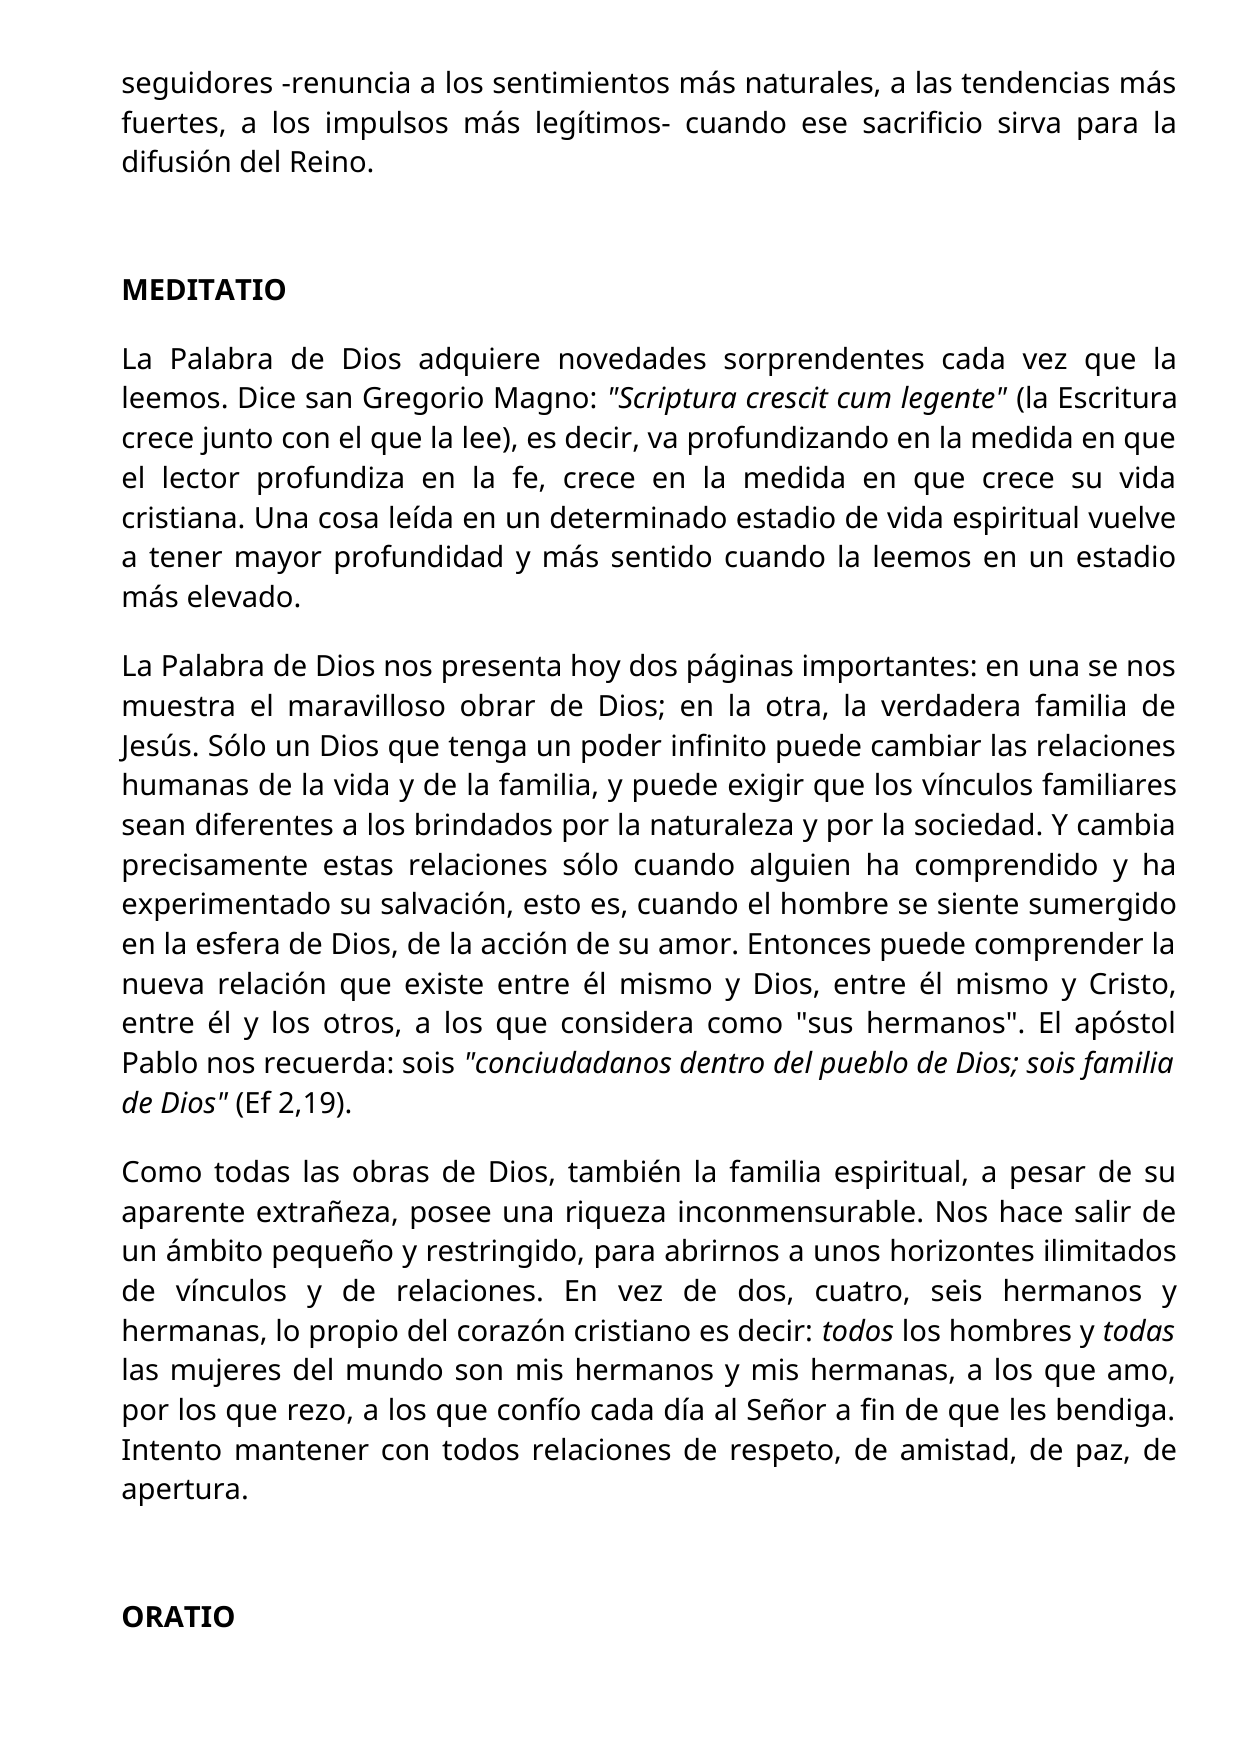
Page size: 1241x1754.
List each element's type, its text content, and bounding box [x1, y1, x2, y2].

table_header seguidores -renuncia a los sentimientos más naturales, a las tendencias más fuertes, a los impulsos más legítimos- cuando ese sacrificio sirva para la difusión del Reino. MEDITATIO La Palabra de Dios adquiere novedades sorprendentes cada vez que la leemos. Dice san Gregorio Magno: "Scriptura crescit cum legente" (la Escritura crece junto con el que la lee), es decir, va profundizando en la medida en que el lector profundiza en la fe, crece en la medida en que crece su vida cristiana. Una cosa leída en un determinado estadio de vida espiritual vuelve a tener mayor profundidad y más sentido cuando la leemos en un estadio más elevado. La Palabra de Dios nos presenta hoy dos páginas importantes: en una se nos muestra el maravilloso obrar de Dios; en la otra, la verdadera familia de Jesús. Sólo un Dios que tenga un poder infinito puede cambiar las relaciones humanas de la vida y de la familia, y puede exigir que los vínculos familiares sean diferentes a los brindados por la naturaleza y por la sociedad. Y cambia precisamente estas relaciones sólo cuando alguien ha comprendido y ha experimentado su salvación, esto es, cuando el hombre se siente sumergido en la esfera de Dios, de la acción de su amor. Entonces puede comprender la nueva relación que existe entre él mismo y Dios, entre él mismo y Cristo, entre él y los otros, a los que considera como "sus hermanos". El apóstol Pablo nos recuerda: sois "conciudadanos dentro del pueblo de Dios; sois familia de Dios" (Ef 2,19). Como todas las obras de Dios, también la familia espiritual, a pesar de su aparente extrañeza, posee una riqueza inconmensurable. Nos hace salir de un ámbito pequeño y restringido, para abrirnos a unos horizontes ilimitados de vínculos y de relaciones. En vez de dos, cuatro, seis hermanos y hermanas, lo propio del corazón cristiano es decir: todos los hombres y todas las mujeres del mundo son mis hermanos y mis hermanas, a los que amo, por los que rezo, a los que confío cada día al Señor a fin de que les bendiga. Intento mantener con todos relaciones de respeto, de amistad, de paz, de apertura. ORATIO [118, 59, 1181, 1668]
